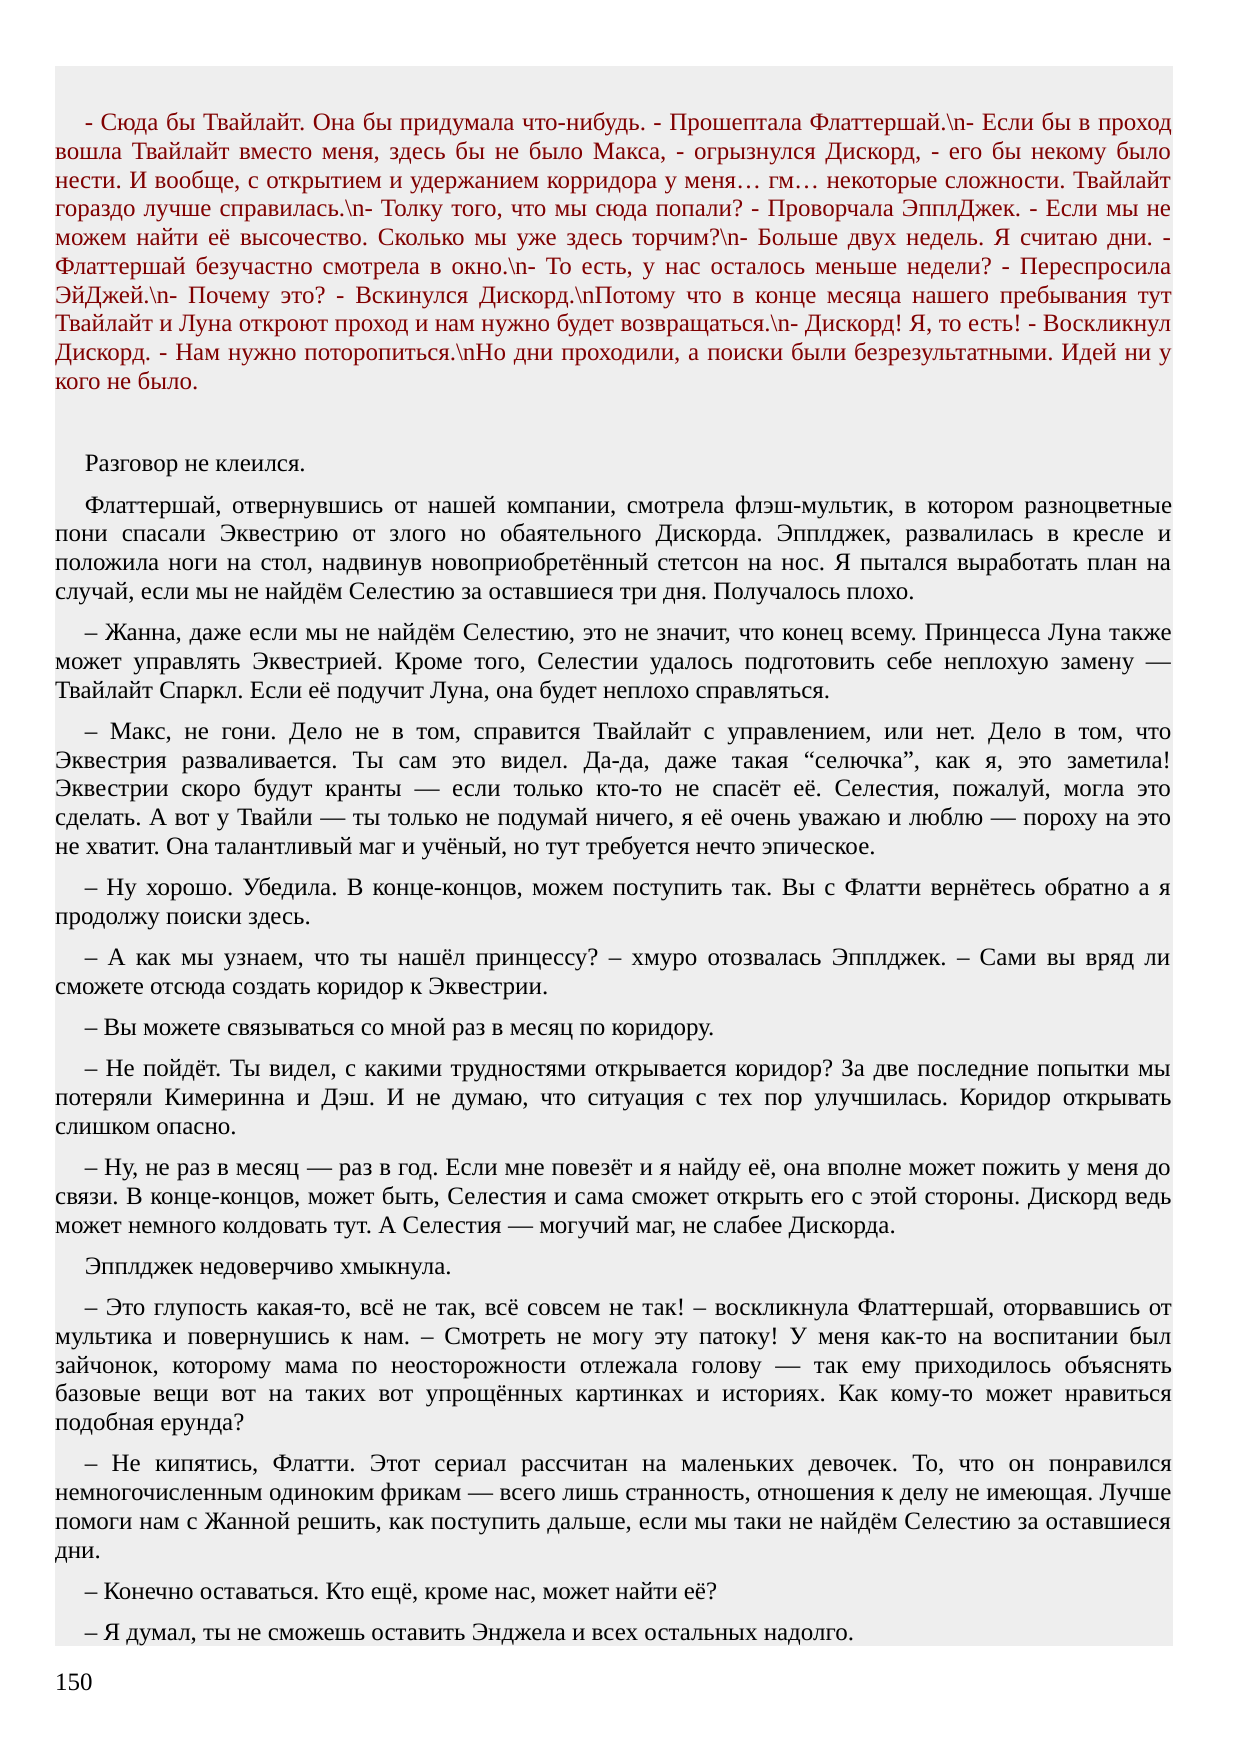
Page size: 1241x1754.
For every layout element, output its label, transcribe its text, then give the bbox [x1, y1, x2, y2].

text – А как мы узнаем, что ты нашёл принцессу? – хмуро отозвалась Эпплджек. – Сами вы вряд ли сможете отсюда создать коридор к Эквестрии. [55, 942, 1173, 1000]
text – Ну хорошо. Убедила. В конце-концов, можем поступить так. Вы с Флатти вернётесь обратно а я продолжу поиски здесь. [55, 872, 1173, 930]
text – Это глупость какая-то, всё не так, всё совсем не так! – воскликнула Флаттершай, оторвавшись от мультика и повернушись к нам. – Смотреть не могу эту патоку! У меня как-то на воспитании был зайчонок, которому мама по неосторожности отлежала голову — так ему приходилось объяснять базовые вещи вот на таких вот упрощённых картинках и историях. Как кому-то может нравиться подобная ерунда? [55, 1292, 1173, 1436]
text – Жанна, даже если мы не найдём Селестию, это не значит, что конец всему. Принцесса Луна также может управлять Эквестрией. Кроме того, Селестии удалось подготовить себе неплохую замену — Твайлайт Спаркл. Если её подучит Луна, она будет неплохо справляться. [55, 617, 1173, 703]
text Эпплджек недоверчиво хмыкнула. [55, 1251, 1173, 1280]
text – Макс, не гони. Дело не в том, справится Твайлайт с управлением, или нет. Дело в том, что Эквестрия разваливается. Ты сам это видел. Да-да, даже такая “селючка”, как я, это заметила! Эквестрии скоро будут кранты — если только кто-то не спасёт её. Селестия, пожалуй, могла это сделать. А вот у Твайли — ты только не подумай ничего, я её очень уважаю и люблю — пороху на это не хватит. Она талантливый маг и учёный, но тут требуется нечто эпическое. [55, 716, 1173, 860]
text – Я думал, ты не сможешь оставить Энджела и всех остальных надолго. [55, 1617, 1173, 1646]
text – Вы можете связываться со мной раз в месяц по коридору. [55, 1012, 1173, 1041]
text – Не пойдёт. Ты видел, с какими трудностями открывается коридор? За две последние попытки мы потеряли Кимеринна и Дэш. И не думаю, что ситуация с тех пор улучшилась. Коридор открывать слишком опасно. [55, 1053, 1173, 1140]
text - Сюда бы Твайлайт. Она бы придумала что-нибудь. - Прошептала Флаттершай.\n- Если бы в проход вошла Твайлайт вместо меня, здесь бы не было Макса, - огрызнулся Дискорд, - его бы некому было нести. И вообще, с открытием и удержанием корридора у меня… гм… некоторые сложности. Твайлайт гораздо лучше справилась.\n- Толку того, что мы сюда попали? - Проворчала ЭпплДжек. - Если мы не можем найти её высочество. Сколько мы уже здесь торчим?\n- Больше двух недель. Я считаю дни. - Флаттершай безучастно смотрела в окно.\n- То есть, у нас осталось меньше недели? - Переспросила ЭйДжей.\n- Почему это? - Вскинулся Дискорд.\nПотому что в конце месяца нашего пребывания тут Твайлайт и Луна откроют проход и нам нужно будет возвращаться.\n- Дискорд! Я, то есть! - Воскликнул Дискорд. - Нам нужно поторопиться.\nНо дни проходили, а поиски были безрезультатными. Идей ни у кого не было. [55, 107, 1173, 395]
text Разговор не клеился. [55, 448, 1173, 477]
text – Ну, не раз в месяц — раз в год. Если мне повезёт и я найду её, она вполне может пожить у меня до связи. В конце-концов, может быть, Селестия и сама сможет открыть его с этой стороны. Дискорд ведь может немного колдовать тут. А Селестия — могучий маг, не слабее Дискорда. [55, 1152, 1173, 1238]
text Флаттершай, отвернувшись от нашей компании, смотрела флэш-мультик, в котором разноцветные пони спасали Эквестрию от злого но обаятельного Дискорда. Эпплджек, развалилась в кресле и положила ноги на стол, надвинув новоприобретённый стетсон на нос. Я пытался выработать план на случай, если мы не найдём Селестию за оставшиеся три дня. Получалось плохо. [55, 490, 1173, 605]
text – Не кипятись, Флатти. Этот сериал рассчитан на маленьких девочек. То, что он понравился немногочисленным одиноким фрикам — всего лишь странность, отношения к делу не имеющая. Лучше помоги нам с Жанной решить, как поступить дальше, если мы таки не найдём Селестию за оставшиеся дни. [55, 1448, 1173, 1563]
text – Конечно оставаться. Кто ещё, кроме нас, может найти её? [55, 1576, 1173, 1605]
